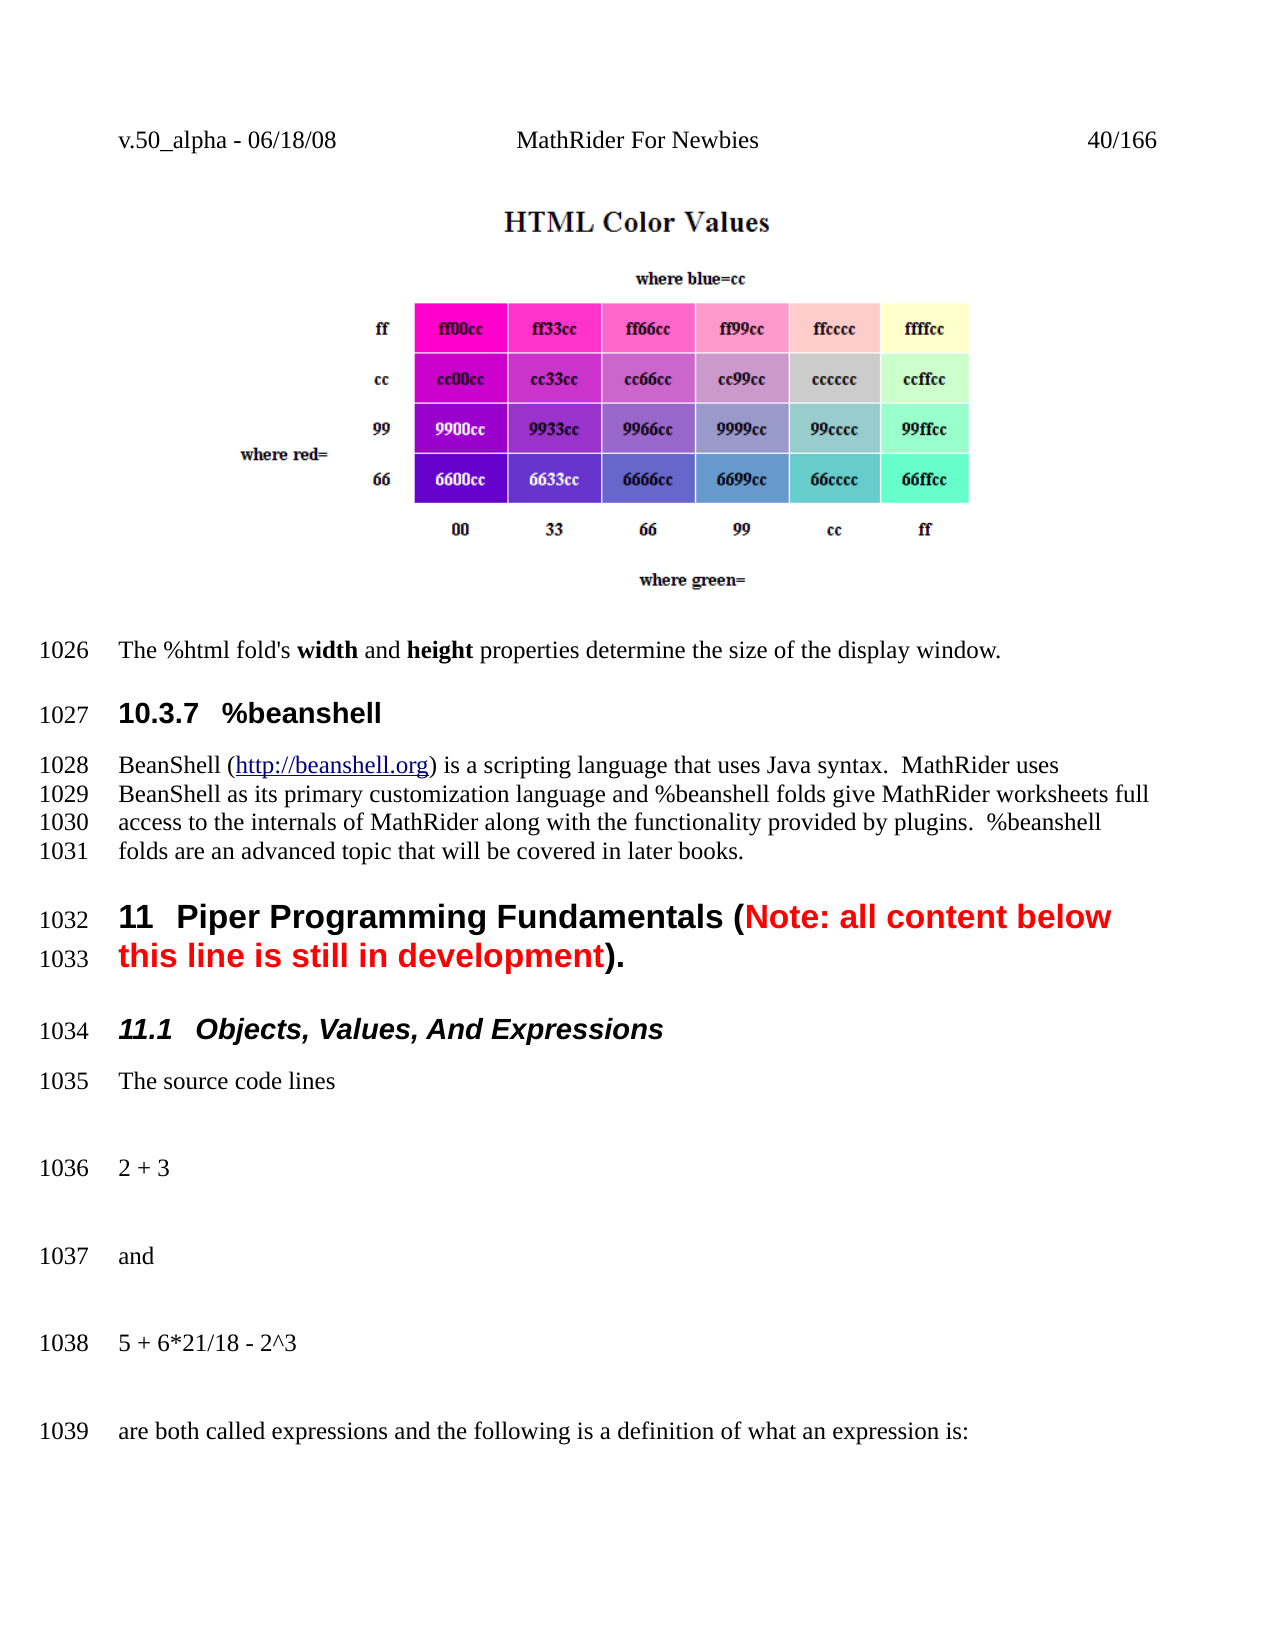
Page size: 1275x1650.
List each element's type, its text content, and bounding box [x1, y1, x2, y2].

subtitle Piper Programming Fundamentals (Note: all content below this line is still in development). [118, 897, 1157, 975]
text BeanShell (http://beanshell.org) is a scripting language that uses Java syntax. MathRider uses BeanShell as its primary customization language and %beanshell folds give MathRider worksheets full access to the internals of MathRider along with the functionality provided by plugins. %beanshell folds are an advanced topic that will be covered in later books. [118, 750, 1157, 865]
text 2 + 3 [118, 1153, 1157, 1182]
text The %html fold's width and height properties determine the size of the display window. [118, 636, 1157, 664]
subtitle %beanshell [118, 696, 1157, 730]
text 5 + 6*21/18 - 2^3 [118, 1328, 1157, 1357]
text are both called expressions and the following is a definition of what an expression is: [118, 1416, 1157, 1444]
picture [216, 183, 1059, 636]
text and [118, 1241, 1157, 1269]
text The source code lines [118, 1066, 1157, 1094]
subtitle Objects, Values, And Expressions [118, 1012, 1157, 1046]
